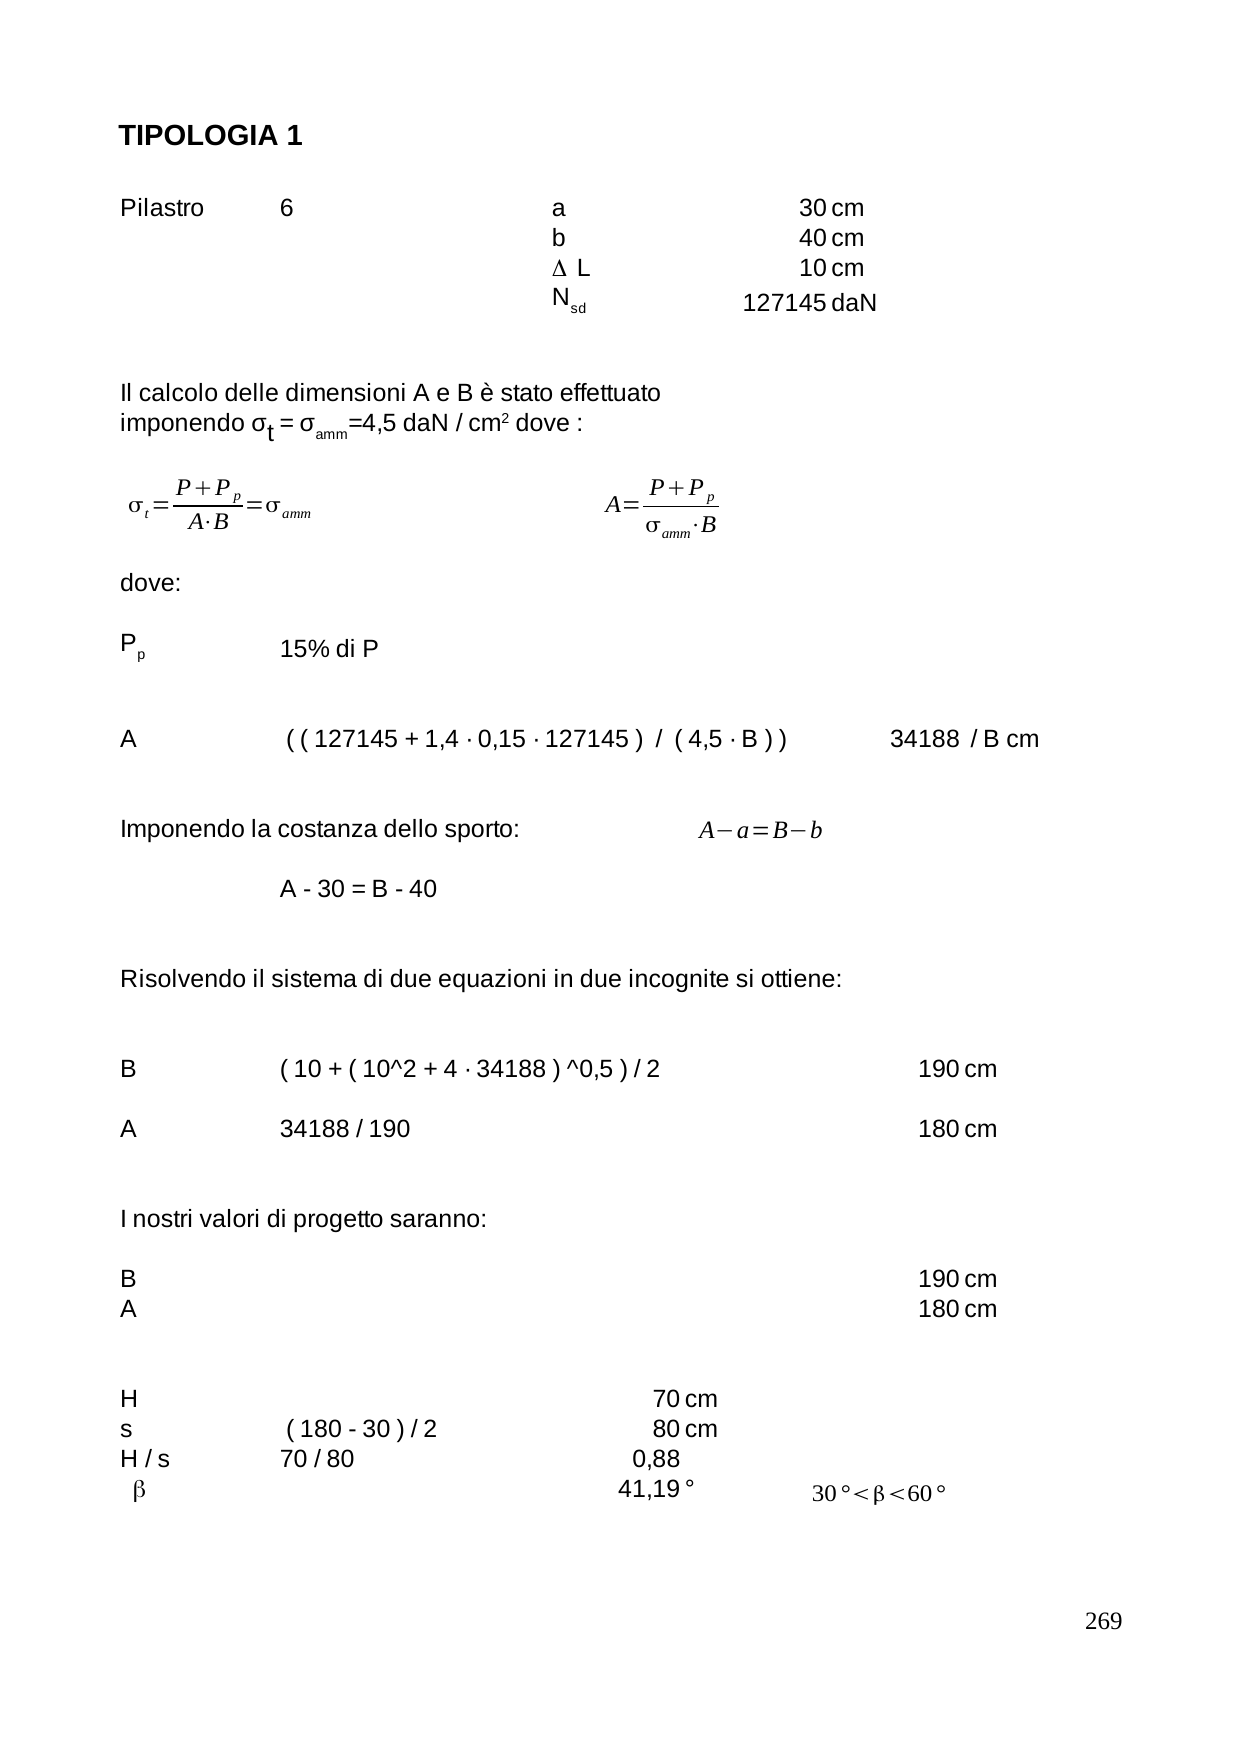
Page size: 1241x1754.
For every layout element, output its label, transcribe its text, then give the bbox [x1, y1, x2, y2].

subtitle TIPOLOGIA 1 [118, 118, 1122, 152]
